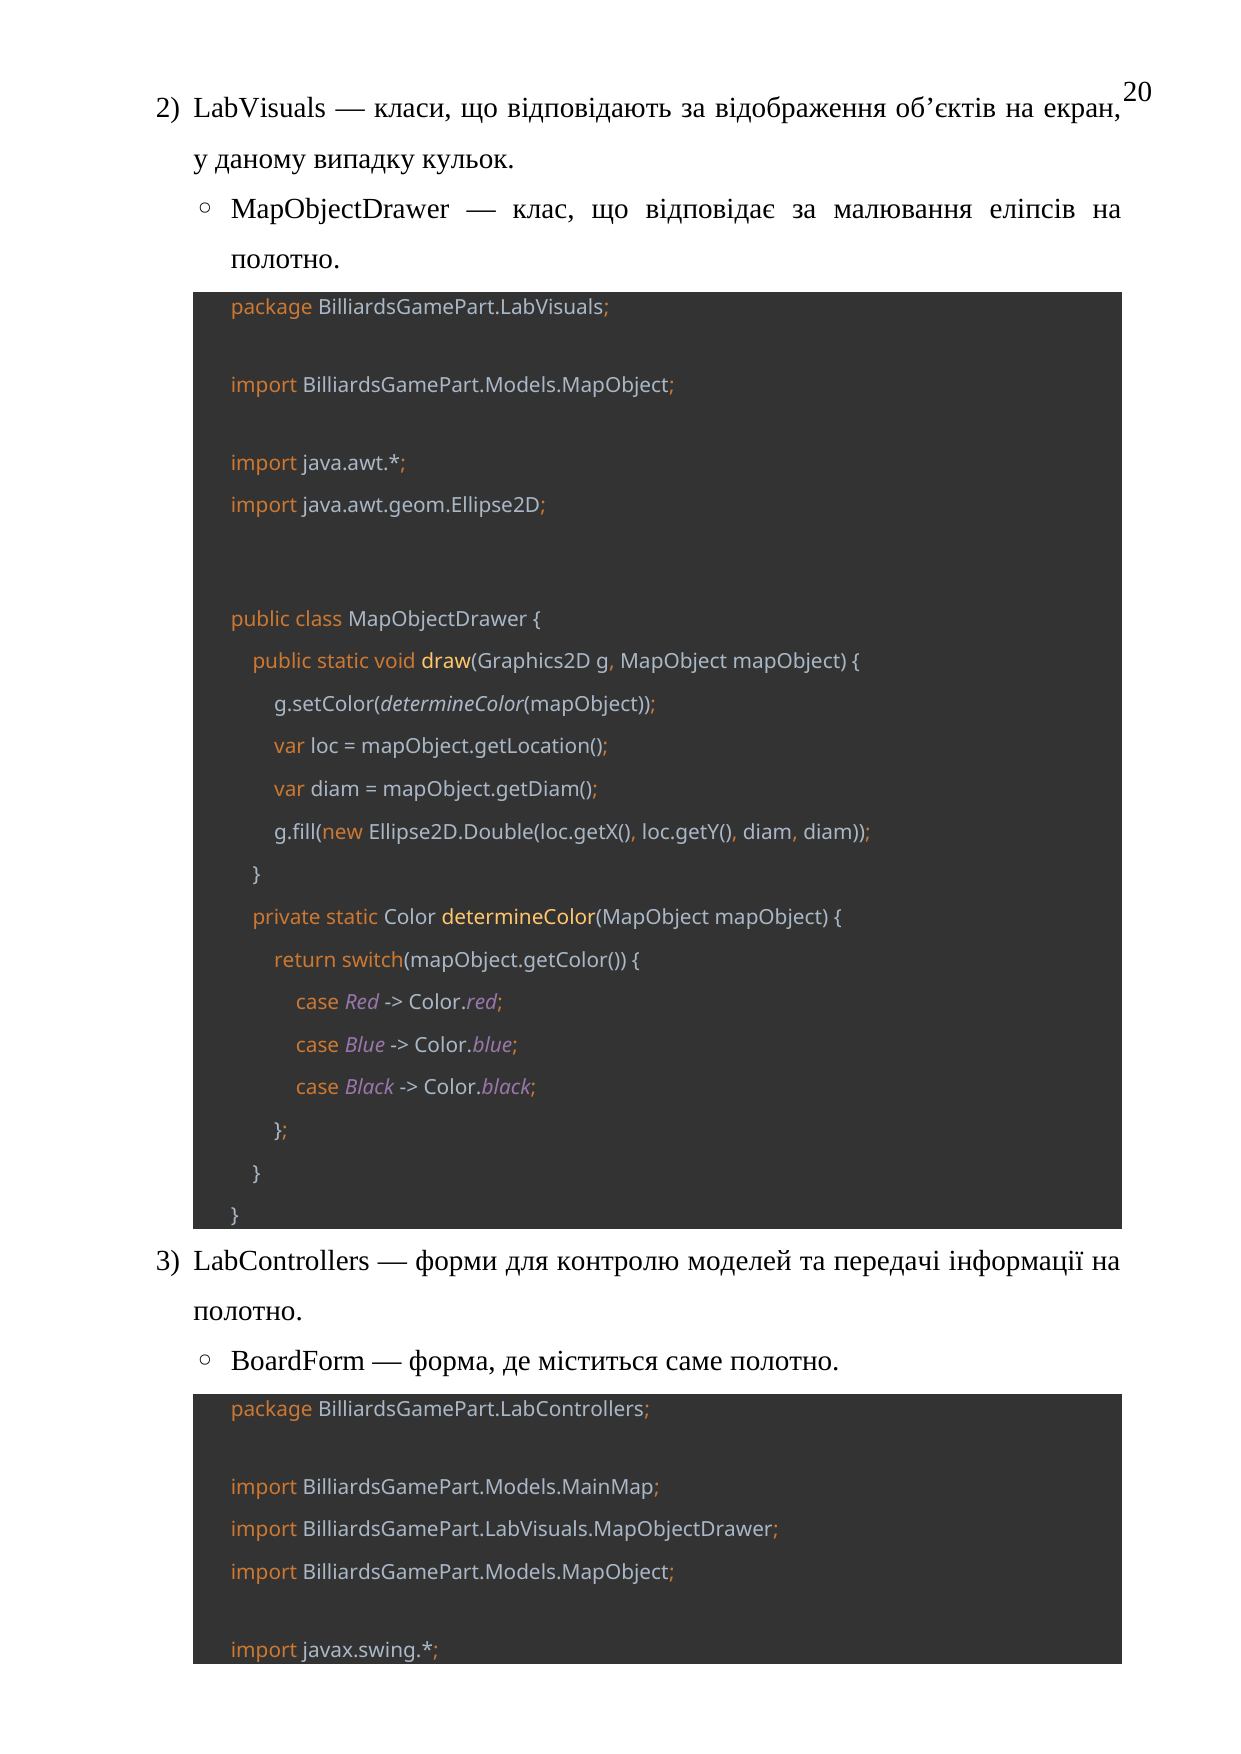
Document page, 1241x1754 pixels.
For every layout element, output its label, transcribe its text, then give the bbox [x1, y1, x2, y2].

list LabControllers — форми для контролю моделей та передачі інформації на полотно. [156, 1243, 1122, 1327]
list package BilliardsGamePart.LabControllers; import BilliardsGamePart.Models.MainMap; import BilliardsGamePart.LabVisuals.MapObjectDrawer; import BilliardsGamePart.Models.MapObject; import javax.swing.*; [193, 1394, 1122, 1664]
list LabVisuals — класи, що відповідають за відображення об’єктів на екран, у даному випадку кульок. [156, 90, 1122, 174]
list MapObjectDrawer — клас, що відповідає за малювання еліпсів на полотно. [193, 191, 1122, 275]
list package BilliardsGamePart.LabVisuals; import BilliardsGamePart.Models.MapObject; import java.awt.*; import java.awt.geom.Ellipse2D; public class MapObjectDrawer { public static void draw(Graphics2D g, MapObject mapObject) { g.setColor(determineColor(mapObject)); var loc = mapObject.getLocation(); var diam = mapObject.getDiam(); g.fill(new Ellipse2D.Double(loc.getX(), loc.getY(), diam, diam)); } private static Color determineColor(MapObject mapObject) { return switch(mapObject.getColor()) { case Red -> Color.red; case Blue -> Color.blue; case Black -> Color.black; }; } } [193, 292, 1122, 1229]
list BoardForm — форма, де міститься саме полотно. [193, 1343, 1122, 1377]
